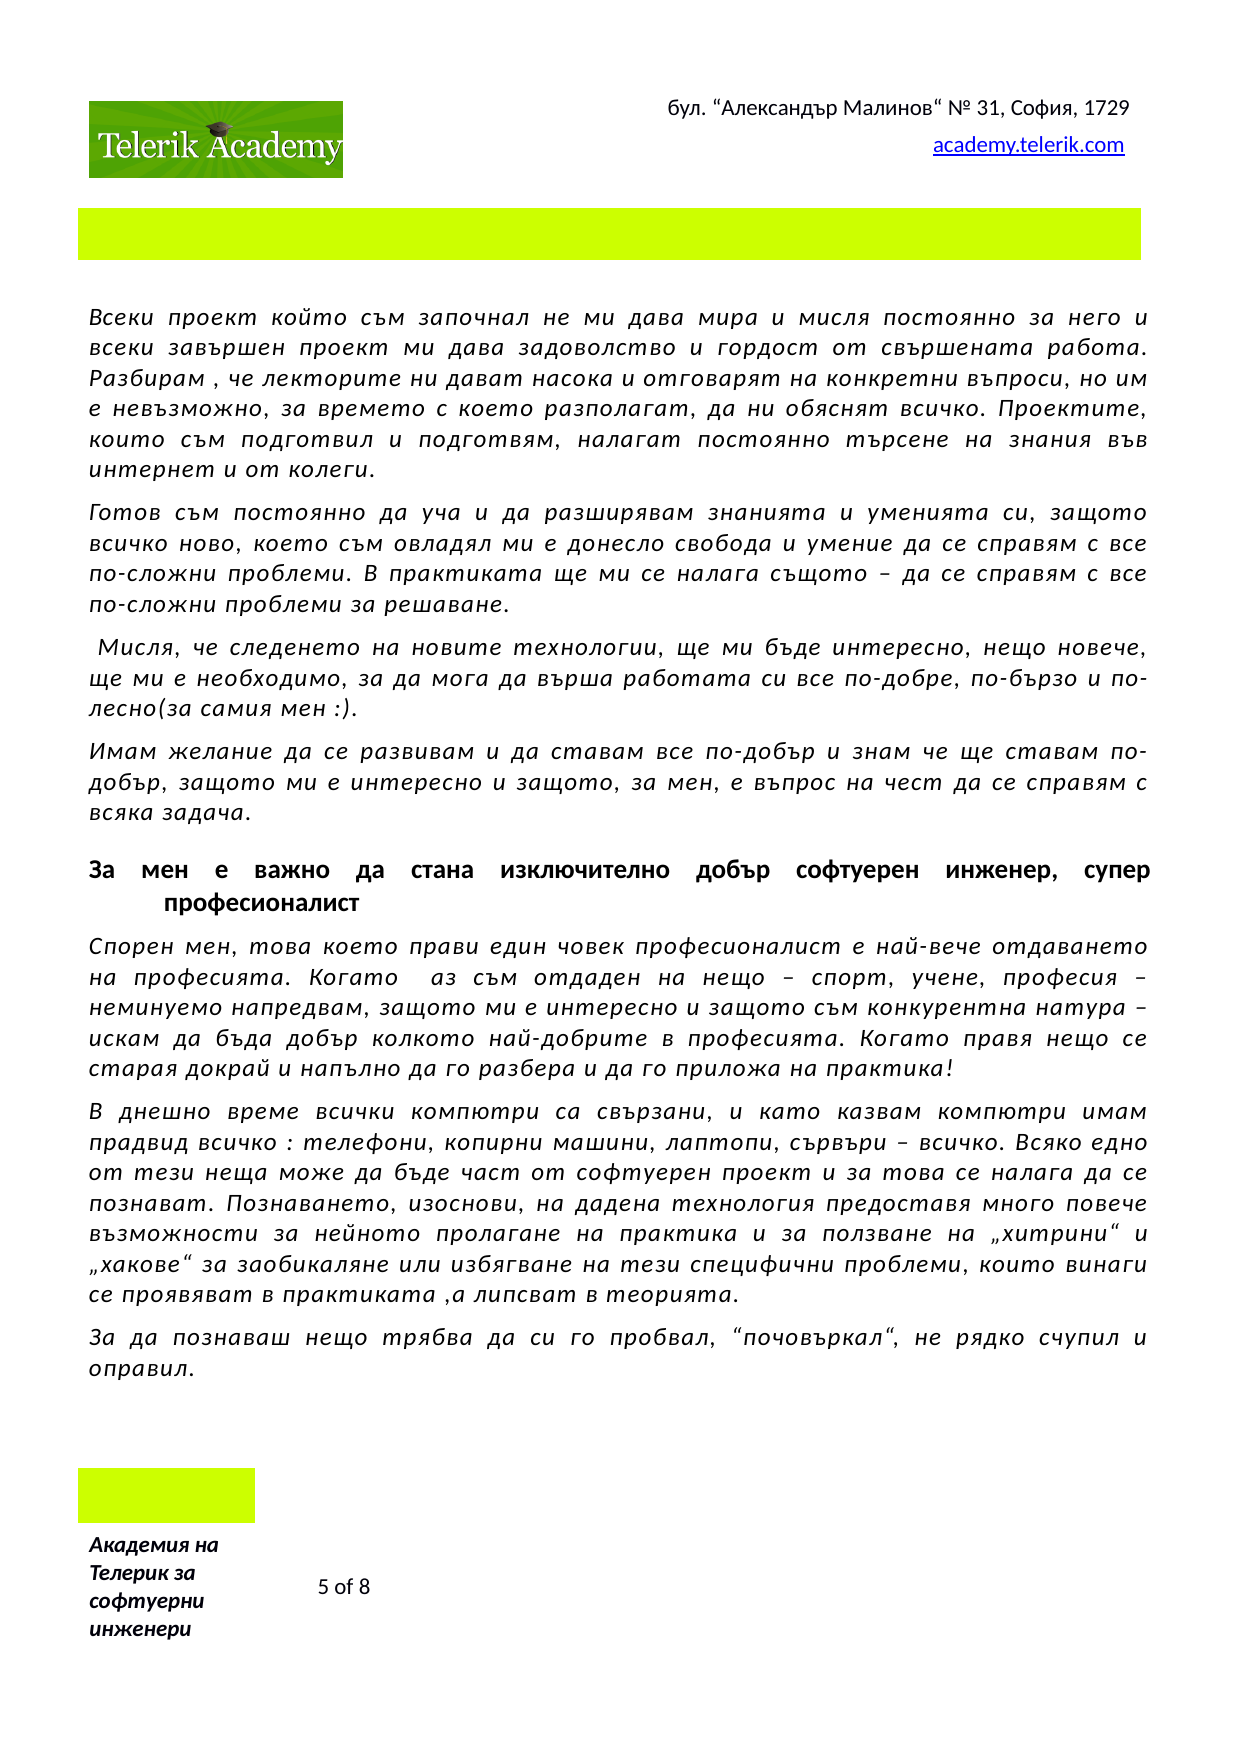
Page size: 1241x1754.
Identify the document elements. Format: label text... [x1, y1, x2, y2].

text Мисля, че следенето на новите технологии, ще ми бъде интересно, нещо новече, ще ми е необходимо, за да мога да върша работата си все по-добре, по-бързо и по-лесно(за самия мен :). [89, 631, 1152, 723]
text Спорен мен, това което прави един човек професионалист е най-вече отдаването на професията. Когато аз съм отдаден на нещо – спорт, учене, професия – неминуемо напредвам, защото ми е интересно и защото съм конкурентна натура – искам да бъда добър колкото най-добрите в професията. Когато правя нещо се старая докрай и напълно да го разбера и да го приложа на практика! [89, 930, 1152, 1083]
picture [89, 101, 343, 178]
text Готов съм постоянно да уча и да разширявам знанията и уменията си, защото всичко ново, което съм овладял ми е донесло свобода и умение да се справям с все по-сложни проблеми. В практиката ще ми се налага същото – да се справям с все по-сложни проблеми за решаване. [89, 497, 1152, 619]
subtitle За мен е важно да стана изключително добър софтуерен инженер, супер професионалист [89, 852, 1152, 918]
text В днешно време всички компютри са свързани, и като казвам компютри имам прадвид всичко : телефони, копирни машини, лаптопи, сървъри – всичко. Всяко едно от тези неща може да бъде част от софтуерен проект и за това се налага да се познават. Познаването, изоснови, на дадена технология предоставя много повече възможности за нейното пролагане на практика и за ползване на „хитрини“ и „хакове“ за заобикаляне или избягване на тези специфични проблеми, които винаги се проявяват в практиката ,а липсват в теорията. [89, 1095, 1152, 1309]
text За да познаваш нещо трябва да си го пробвал, “почовъркал“, не рядко счупил и оправил. [89, 1322, 1152, 1383]
text Всеки проект който съм започнал не ми дава мира и мисля постоянно за него и всеки завършен проект ми дава задоволство и гордост от свършената работа. Разбирам , че лекторите ни дават насока и отговарят на конкретни въпроси, но им е невъзможно, за времето с което разполагат, да ни обяснят всичко. Проектите, които съм подготвил и подготвям, налагат постоянно търсене на знания във интернет и от колеги. [89, 301, 1152, 484]
text Имам желание да се развивам и да ставам все по-добър и знам че ще ставам по-добър, защото ми е интересно и защото, за мен, е въпрос на чест да се справям с всяка задача. [89, 735, 1152, 827]
